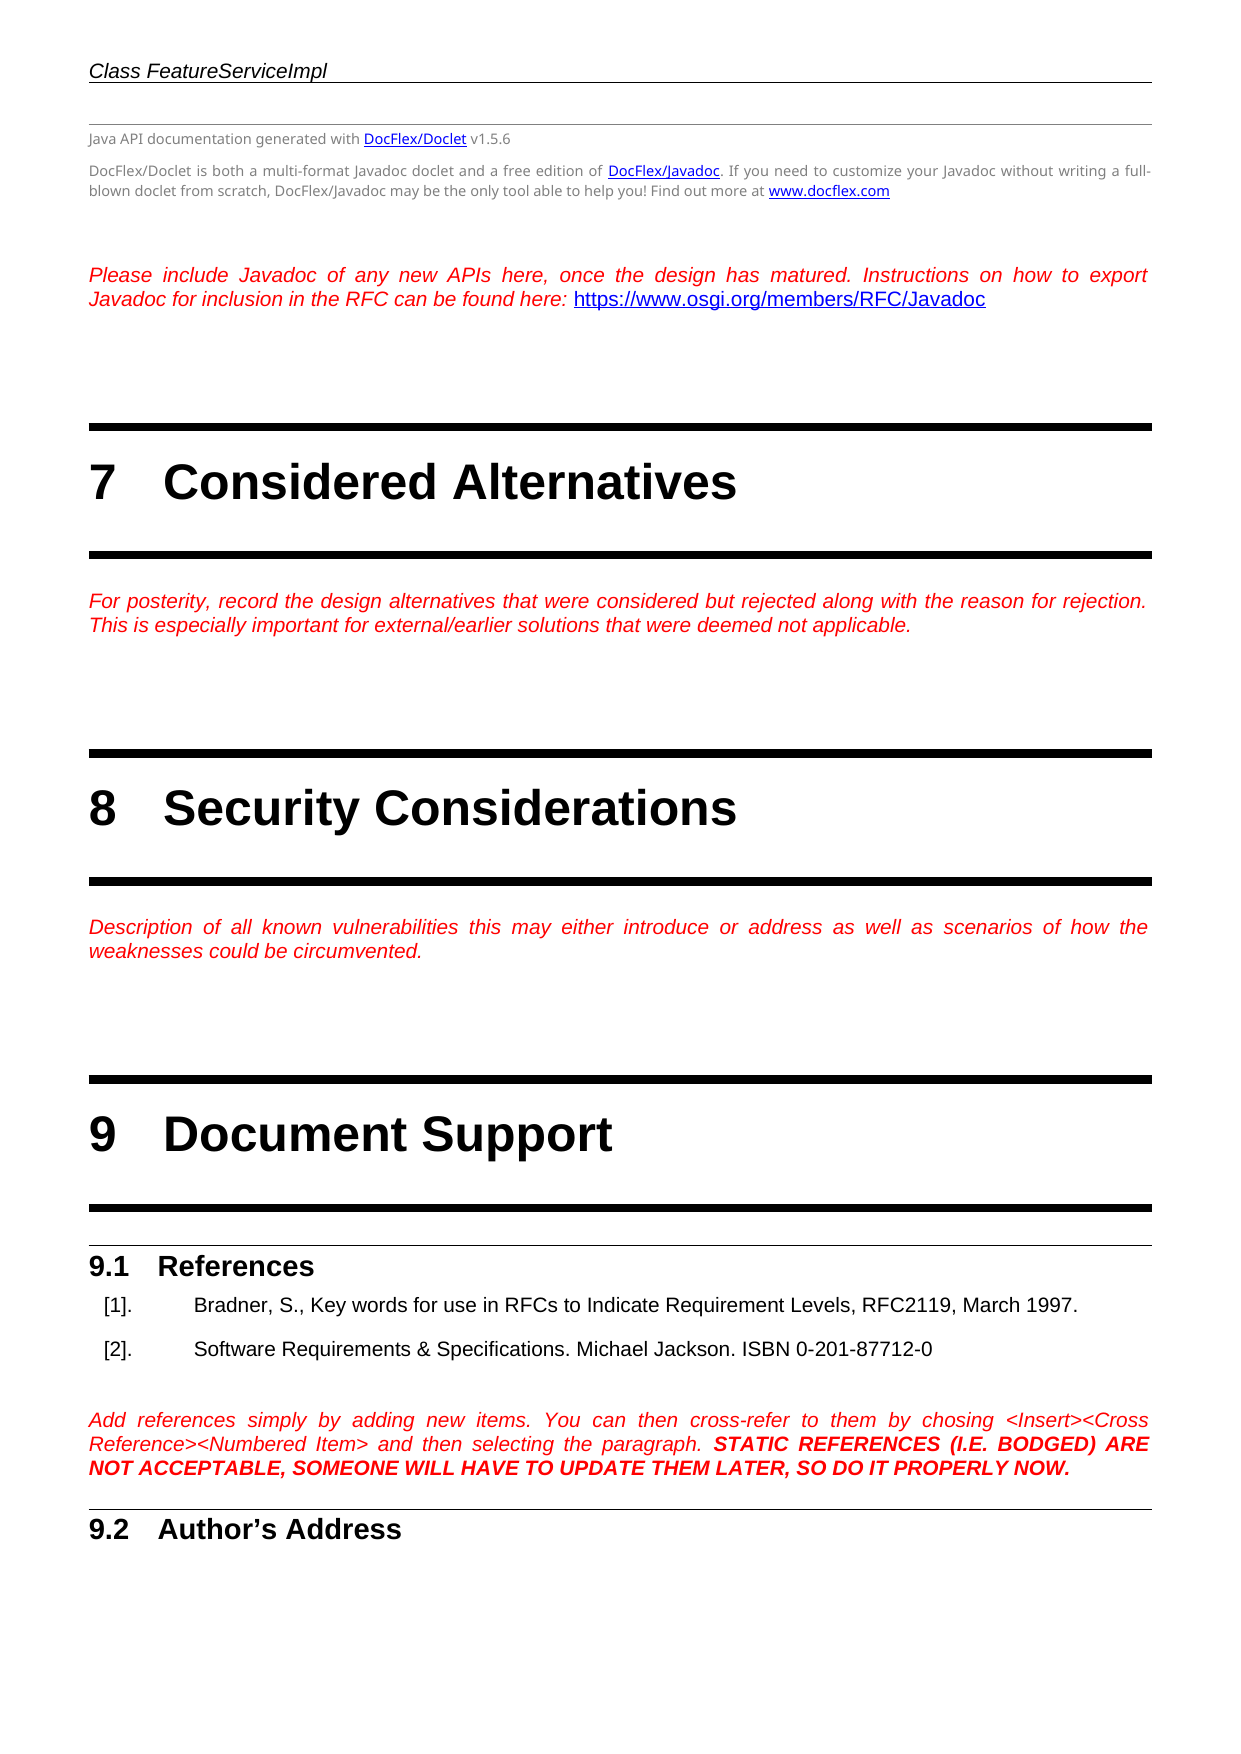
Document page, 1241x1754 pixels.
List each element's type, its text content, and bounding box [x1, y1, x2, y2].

subtitle Security Considerations [88, 750, 1152, 886]
list Software Requirements & Specifications. Michael Jackson. ISBN 0-201-87712-0 [103, 1337, 1152, 1361]
text Add references simply by adding new items. You can then cross-refer to them by chosing <Insert><Cross Reference><Numbered Item> and then selecting the paragraph. STATIC REFERENCES (I.E. BODGED) ARE NOT ACCEPTABLE, SOMEONE WILL HAVE TO UPDATE THEM LATER, SO DO IT PROPERLY NOW. [88, 1408, 1152, 1480]
text For posterity, record the design alternatives that were considered but rejected along with the reason for rejection. This is especially important for external/earlier solutions that were deemed not applicable. [88, 589, 1152, 637]
subtitle References [88, 1246, 1152, 1282]
subtitle Document Support [88, 1076, 1152, 1212]
text DocFlex/Doclet is both a multi-format Javadoc doclet and a free edition of DocFlex/Javadoc. If you need to customize your Javadoc without writing a full-blown doclet from scratch, DocFlex/Javadoc may be the only tool able to help you! Find out more at www.docflex.com [88, 161, 1152, 201]
list Bradner, S., Key words for use in RFCs to Indicate Requirement Levels, RFC2119, March 1997. [103, 1292, 1152, 1316]
text Java API documentation generated with DocFlex/Doclet v1.5.6 [88, 125, 1152, 149]
text Description of all known vulnerabilities this may either introduce or address as well as scenarios of how the weaknesses could be circumvented. [88, 915, 1152, 963]
text Please include Javadoc of any new APIs here, once the design has matured. Instructions on how to export Javadoc for inclusion in the RFC can be found here: https://www.osgi.org/members/RFC/Javadoc [88, 262, 1152, 310]
subtitle Considered Alternatives [88, 424, 1152, 559]
subtitle Author’s Address [88, 1510, 1152, 1546]
